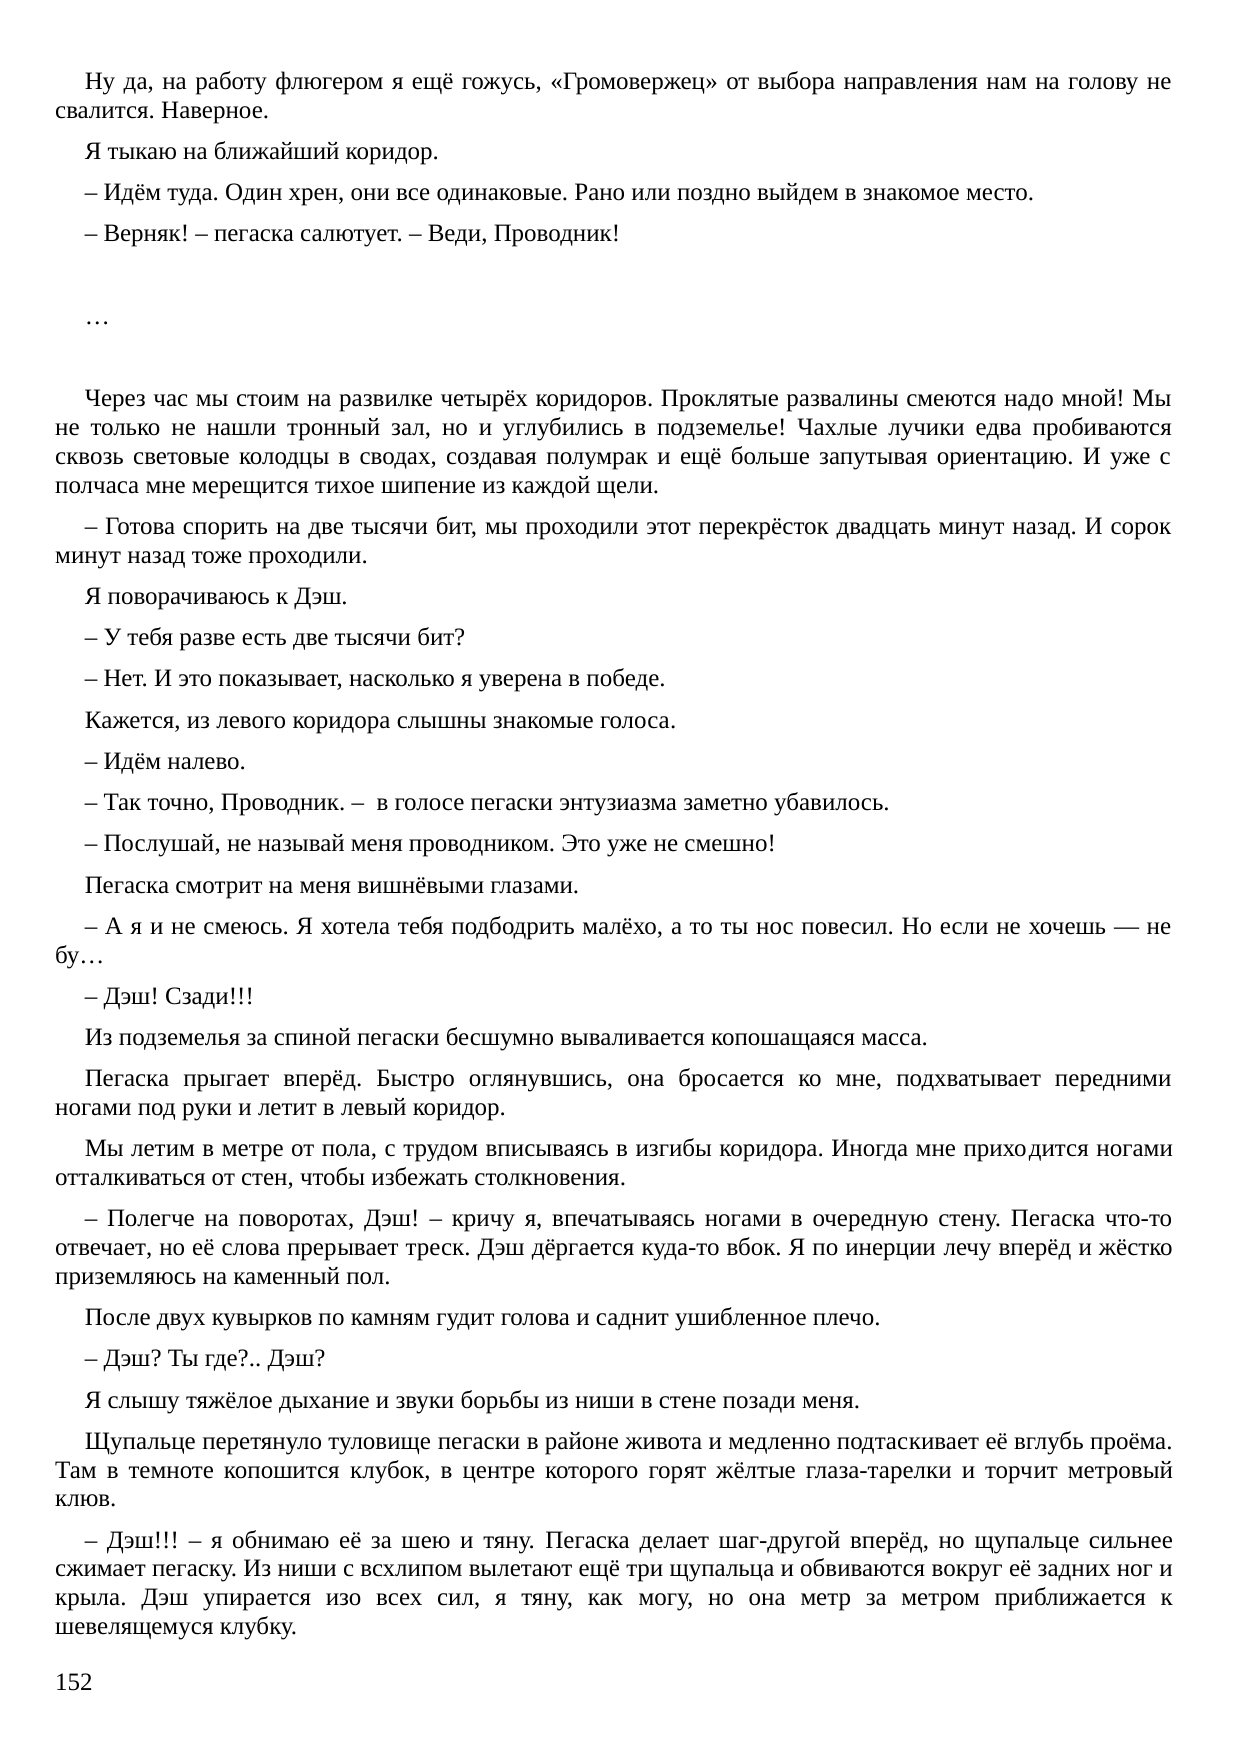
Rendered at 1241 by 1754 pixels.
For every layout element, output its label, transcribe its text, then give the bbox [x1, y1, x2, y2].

text – Идём туда. Один хрен, они все одинаковые. Рано или поздно выйдем в знакомое место. [55, 177, 1173, 206]
text После двух кувырков по камням гудит голова и саднит ушибленное плечо. [55, 1302, 1173, 1331]
text Пегаска смотрит на меня вишнёвыми глазами. [55, 870, 1173, 898]
text Через час мы стоим на развилке четырёх коридоров. Проклятые развалины смеются надо мной! Мы не только не нашли тронный зал, но и углубились в подземелье! Чахлые лучики едва пробиваются сквозь световые колодцы в сводах, создавая полумрак и ещё больше запутывая ориентацию. И уже с полчаса мне мерещится тихое шипение из каждой щели. [55, 383, 1173, 498]
text Ну да, на работу флюгером я ещё гожусь, «Громовержец» от выбора направления нам на голову не свалится. Наверное. [55, 66, 1173, 123]
text – У тебя разве есть две тысячи бит? [55, 622, 1173, 651]
text – Дэш!!! – я обнимаю её за шею и тяну. Пегаска делает шаг-другой вперёд, но щупальце сильнее сжимает пегаску. Из ниши с всхлипом вылетают ещё три щупальца и обвиваются вокруг её задних ног и крыла. Дэш упирается изо всех сил, я тяну, как могу, но она метр за метром приближается к шевелящемуся клубку. [55, 1525, 1173, 1640]
text – Так точно, Проводник. – в голосе пегаски энтузиазма заметно убавилось. [55, 787, 1173, 816]
text Я слышу тяжёлое дыхание и звуки борьбы из ниши в стене позади меня. [55, 1385, 1173, 1413]
text Я тыкаю на ближайший коридор. [55, 136, 1173, 165]
text Пегаска прыгает вперёд. Быстро оглянувшись, она бросается ко мне, подхватывает передними ногами под руки и летит в левый коридор. [55, 1063, 1173, 1121]
text Из подземелья за спиной пегаски бесшумно вываливается копошащаяся масса. [55, 1022, 1173, 1051]
text Щупальце перетянуло туловище пегаски в районе живота и медленно подтаскивает её вглубь проёма. Там в темноте копошится клубок, в центре которого горят жёлтые глаза-тарелки и торчит метровый клюв. [55, 1426, 1173, 1512]
text – Дэш? Ты где?.. Дэш? [55, 1343, 1173, 1372]
text – А я и не смеюсь. Я хотела тебя подбодрить малёхо, а то ты нос повесил. Но если не хочешь — не бу… [55, 911, 1173, 968]
text Кажется, из левого коридора слышны знакомые голоса. [55, 705, 1173, 733]
text Я поворачиваюсь к Дэш. [55, 581, 1173, 610]
text – Идём налево. [55, 746, 1173, 775]
text – Верняк! – пегаска салютует. – Веди, Проводник! [55, 218, 1173, 247]
text Мы летим в метре от пола, с трудом вписываясь в изгибы коридора. Иногда мне приходится ногами отталкиваться от стен, чтобы избежать столкновения. [55, 1133, 1173, 1191]
text – Дэш! Сзади!!! [55, 981, 1173, 1010]
text – Полегче на поворотах, Дэш! – кричу я, впечатываясь ногами в очередную стену. Пегаска что-то отвечает, но её слова прерывает треск. Дэш дёргается куда-то вбок. Я по инерции лечу вперёд и жёстко приземляюсь на каменный пол. [55, 1203, 1173, 1290]
text – Послушай, не называй меня проводником. Это уже не смешно! [55, 828, 1173, 857]
text – Готова спорить на две тысячи бит, мы проходили этот перекрёсток двадцать минут назад. И сорок минут назад тоже проходили. [55, 511, 1173, 568]
text – Нет. И это показывает, насколько я уверена в победе. [55, 663, 1173, 692]
text … [55, 301, 1173, 330]
